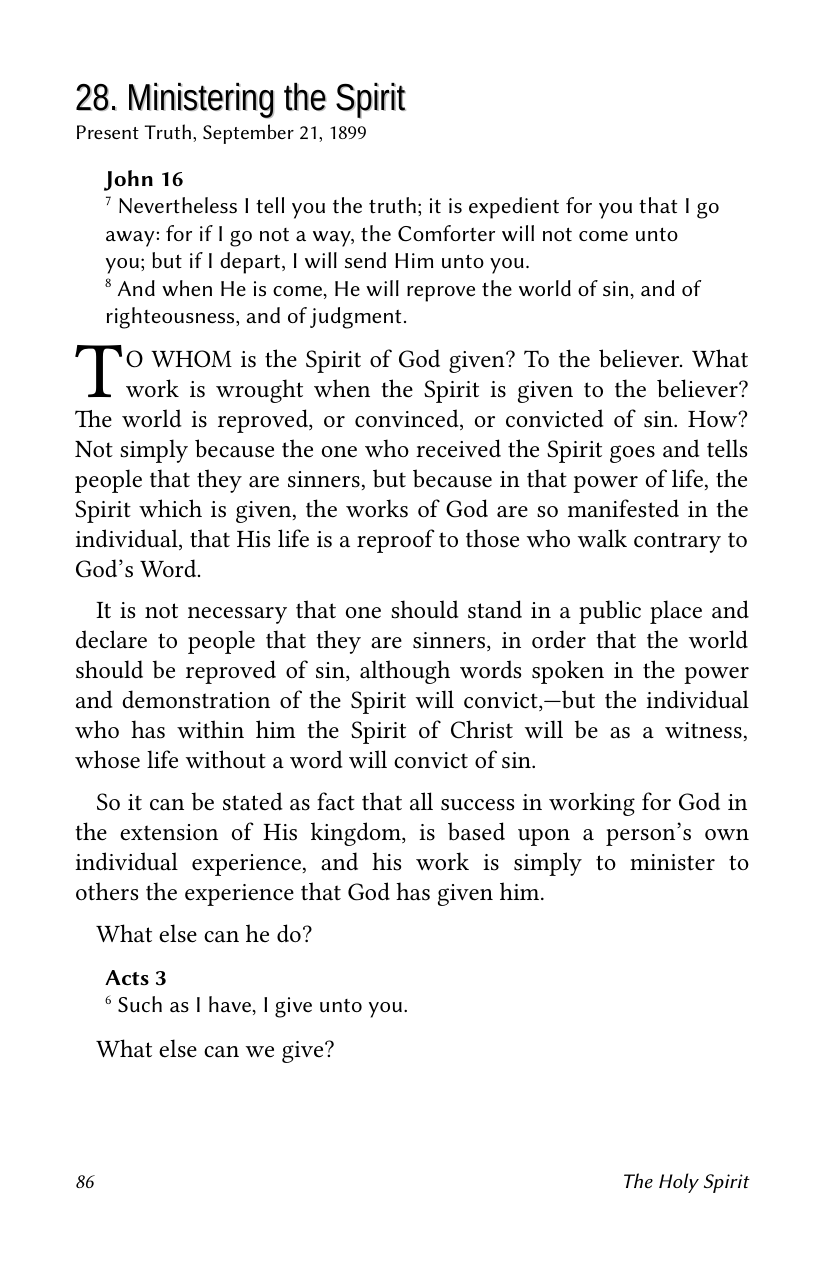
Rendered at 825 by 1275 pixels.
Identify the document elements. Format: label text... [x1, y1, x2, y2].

text What else can he do? [75, 920, 750, 948]
text Present Truth, September 21, 1899 [75, 121, 750, 145]
text It is not necessary that one should stand in a public place and declare to people that they are sinners, in order that the world should be reproved of sin, although words spoken in the power and demonstration of the Spirit will convict,—but the individual who has within him the Spirit of Christ will be as a witness, whose life without a word will convict of sin. [75, 597, 750, 774]
text 6 Such as I have, I give unto you. [105, 992, 720, 1018]
text Acts 3 [105, 964, 750, 991]
title Ministering the Spirit [75, 75, 750, 118]
text So it can be stated as fact that all success in working for God in the extension of His kingdom, is based upon a person’s own individual experience, and his work is simply to minister to others the experience that God has given him. [75, 788, 750, 906]
text TO WHOM is the Spirit of God given? To the believer. What work is wrought when the Spirit is given to the believer? The world is reproved, or convinced, or convicted of sin. How? Not simply because the one who received the Spirit goes and tells people that they are sinners, but because in that power of life, the Spirit which is given, the works of God are so manifested in the individual, that His life is a reproof to those who walk contrary to God’s Word. [75, 345, 750, 583]
text John 16 [105, 166, 750, 192]
text What else can we give? [75, 1034, 750, 1063]
text 8 And when He is come, He will reprove the world of sin, and of righteousness, and of judgment. [105, 276, 720, 329]
text 7 Nevertheless I tell you the truth; it is expedient for you that I go away: for if I go not a way, the Comforter will not come unto you; but if I depart, I will send Him unto you. [105, 193, 720, 274]
